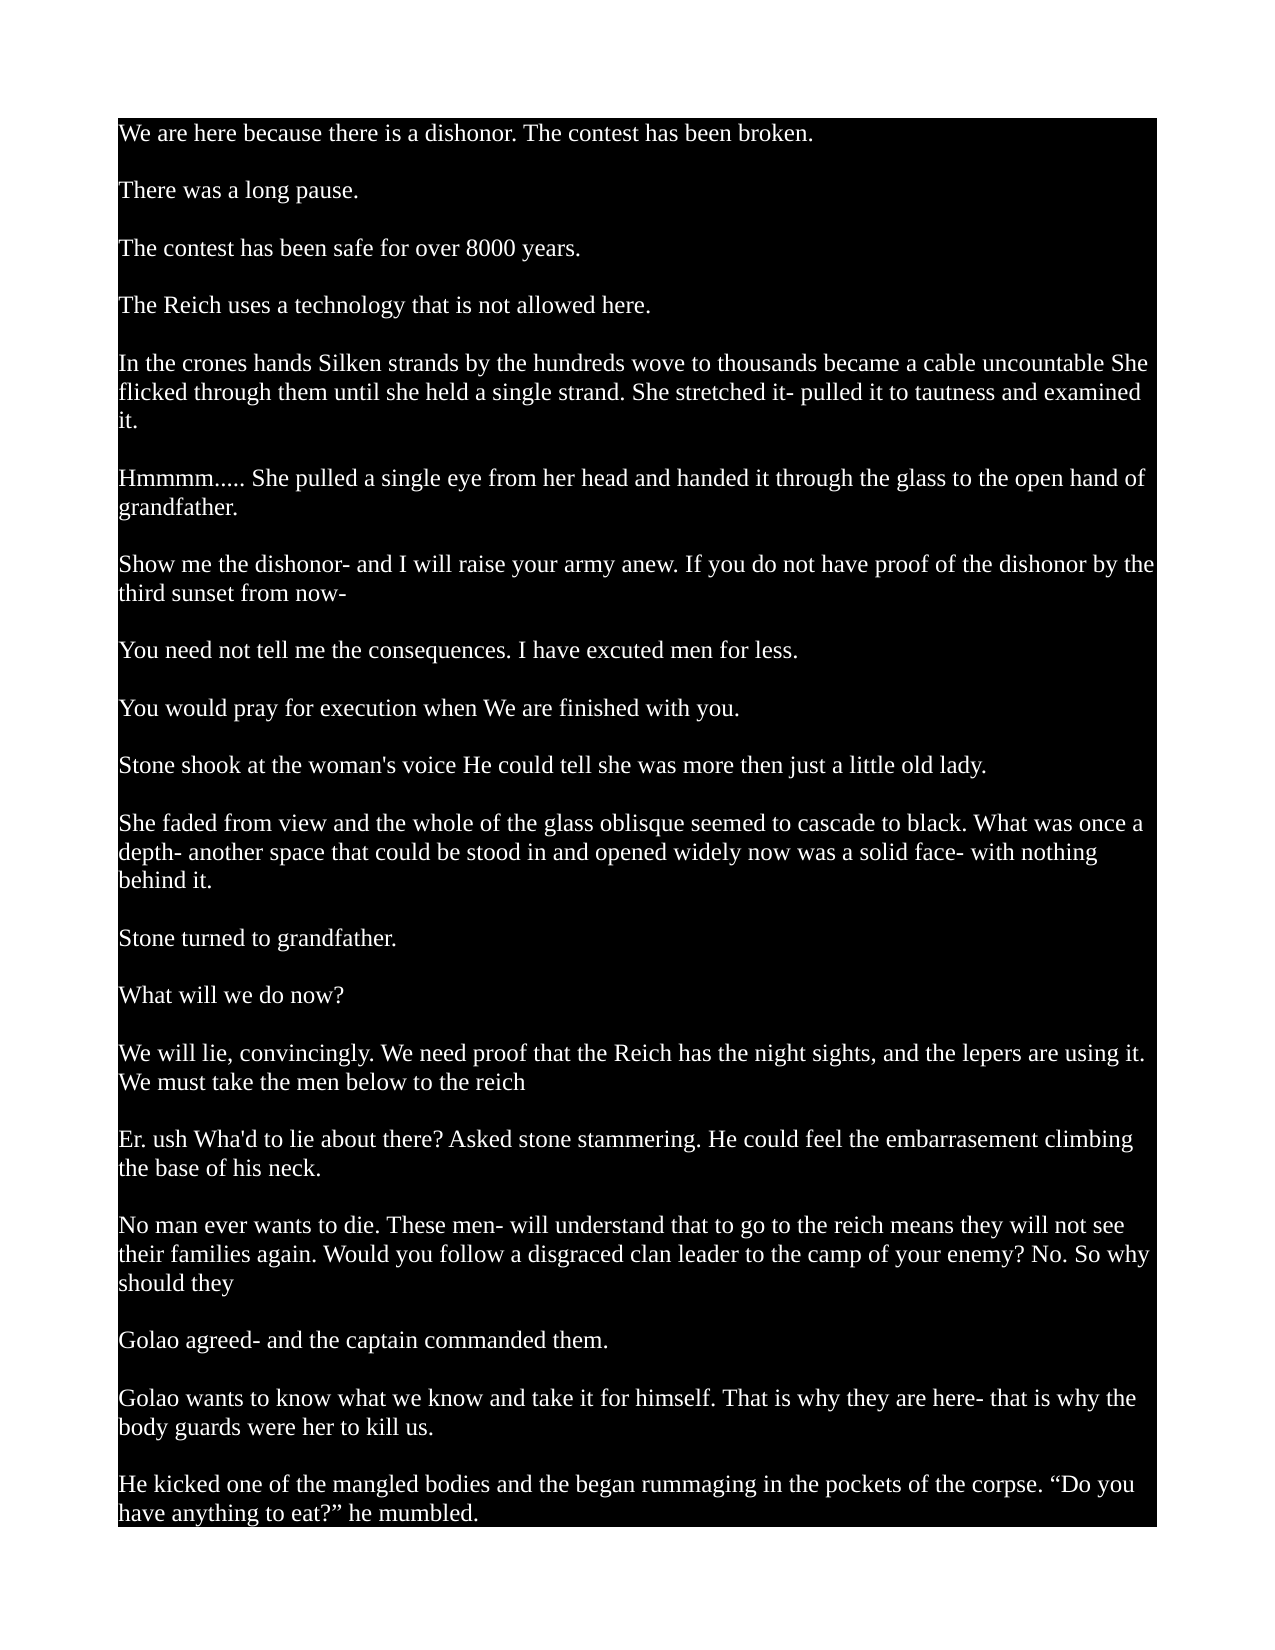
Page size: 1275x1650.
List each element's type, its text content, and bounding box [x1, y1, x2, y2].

text We are here because there is a dishonor. The contest has been broken. There was a long pause. The contest has been safe for over 8000 years. The Reich uses a technology that is not allowed here. In the crones hands Silken strands by the hundreds wove to thousands became a cable uncountable She flicked through them until she held a single strand. She stretched it- pulled it to tautness and examined it. Hmmmm..... She pulled a single eye from her head and handed it through the glass to the open hand of grandfather. Show me the dishonor- and I will raise your army anew. If you do not have proof of the dishonor by the third sunset from now- [118, 118, 1157, 607]
text Er. ush Wha'd to lie about there? Asked stone stammering. He could feel the embarrasement climbing the base of his neck. No man ever wants to die. These men- will understand that to go to the reich means they will not see their families again. Would you follow a disgraced clan leader to the camp of your enemy? No. So why should they Golao agreed- and the captain commanded them. Golao wants to know what we know and take it for himself. That is why they are here- that is why the body guards were her to kill us. [118, 1124, 1157, 1469]
text You need not tell me the consequences. I have excuted men for less. You would pray for execution when We are finished with you. Stone shook at the woman's voice He could tell she was more then just a little old lady. She faded from view and the whole of the glass oblisque seemed to cascade to black. What was once a depth- another space that could be stood in and opened widely now was a solid face- with nothing behind it. Stone turned to grandfather. [118, 636, 1157, 952]
text He kicked one of the mangled bodies and the began rummaging in the pockets of the corpse. “Do you have anything to eat?” he mumbled. [118, 1469, 1157, 1527]
text What will we do now? We will lie, convincingly. We need proof that the Reich has the night sights, and the lepers are using it. We must take the men below to the reich [118, 981, 1157, 1096]
